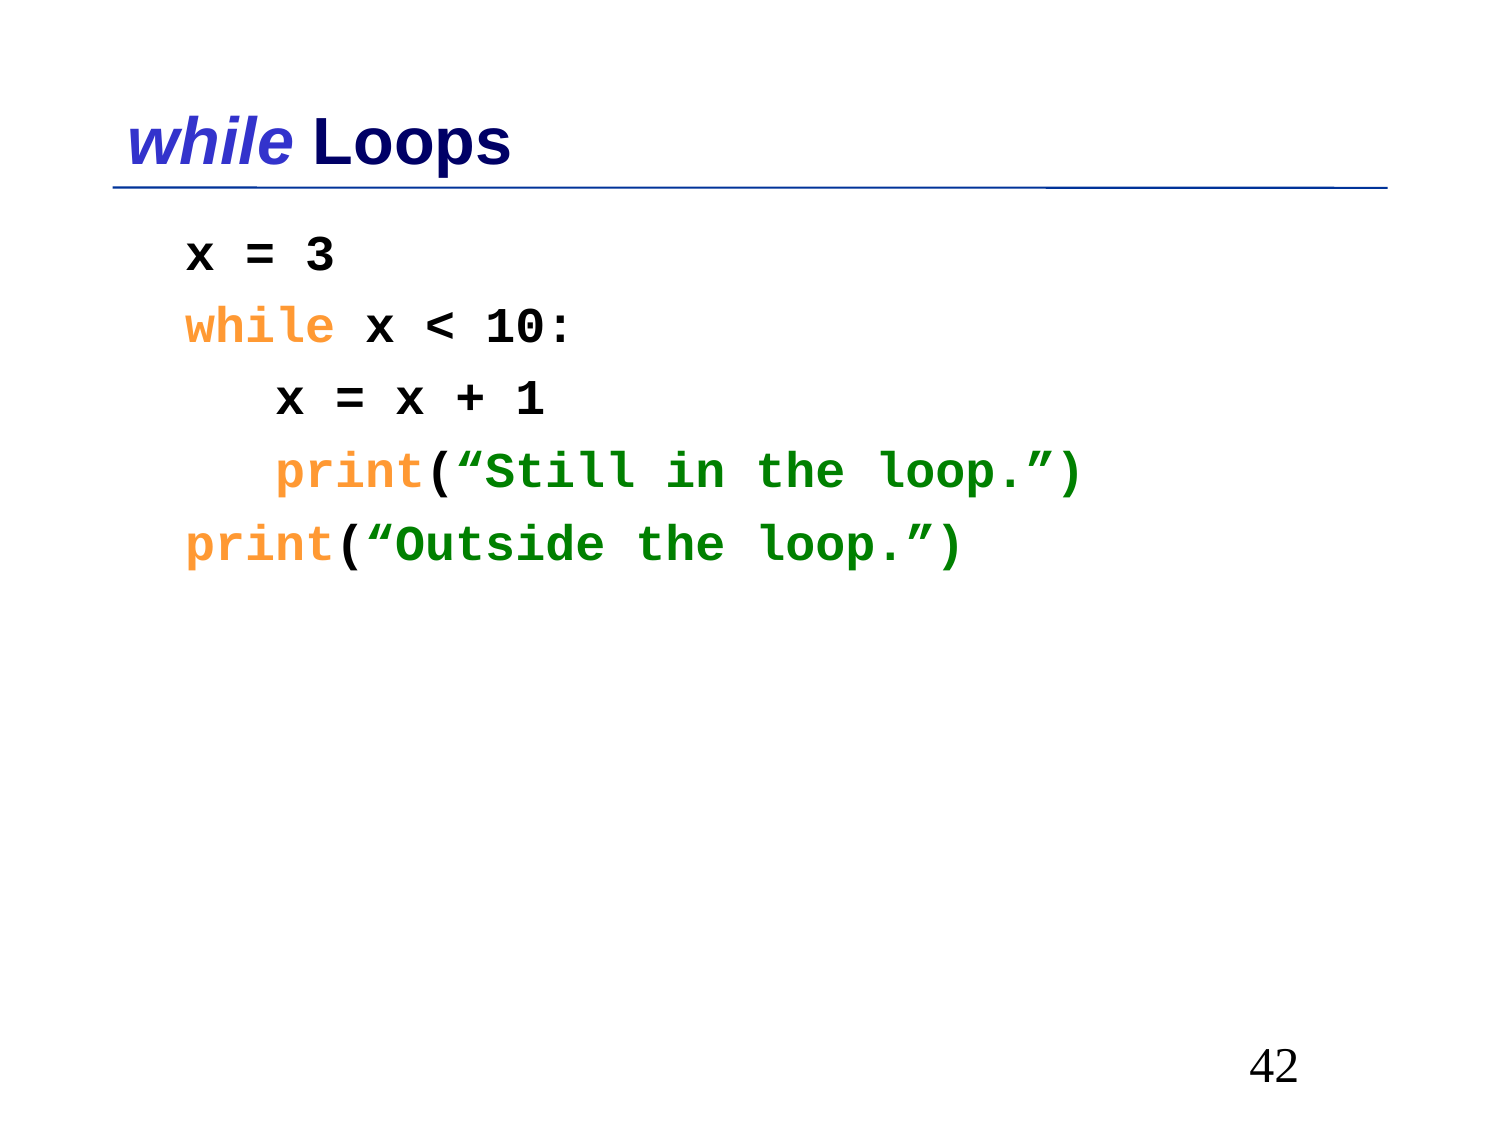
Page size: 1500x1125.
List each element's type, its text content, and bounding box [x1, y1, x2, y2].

text_box [1074, 994, 1387, 1125]
title while Loops [112, 89, 1388, 185]
list x = 3 while x < 10: x = x + 1 print(“Still in the loop.”) print(“Outside the loop.”) [112, 212, 1388, 576]
